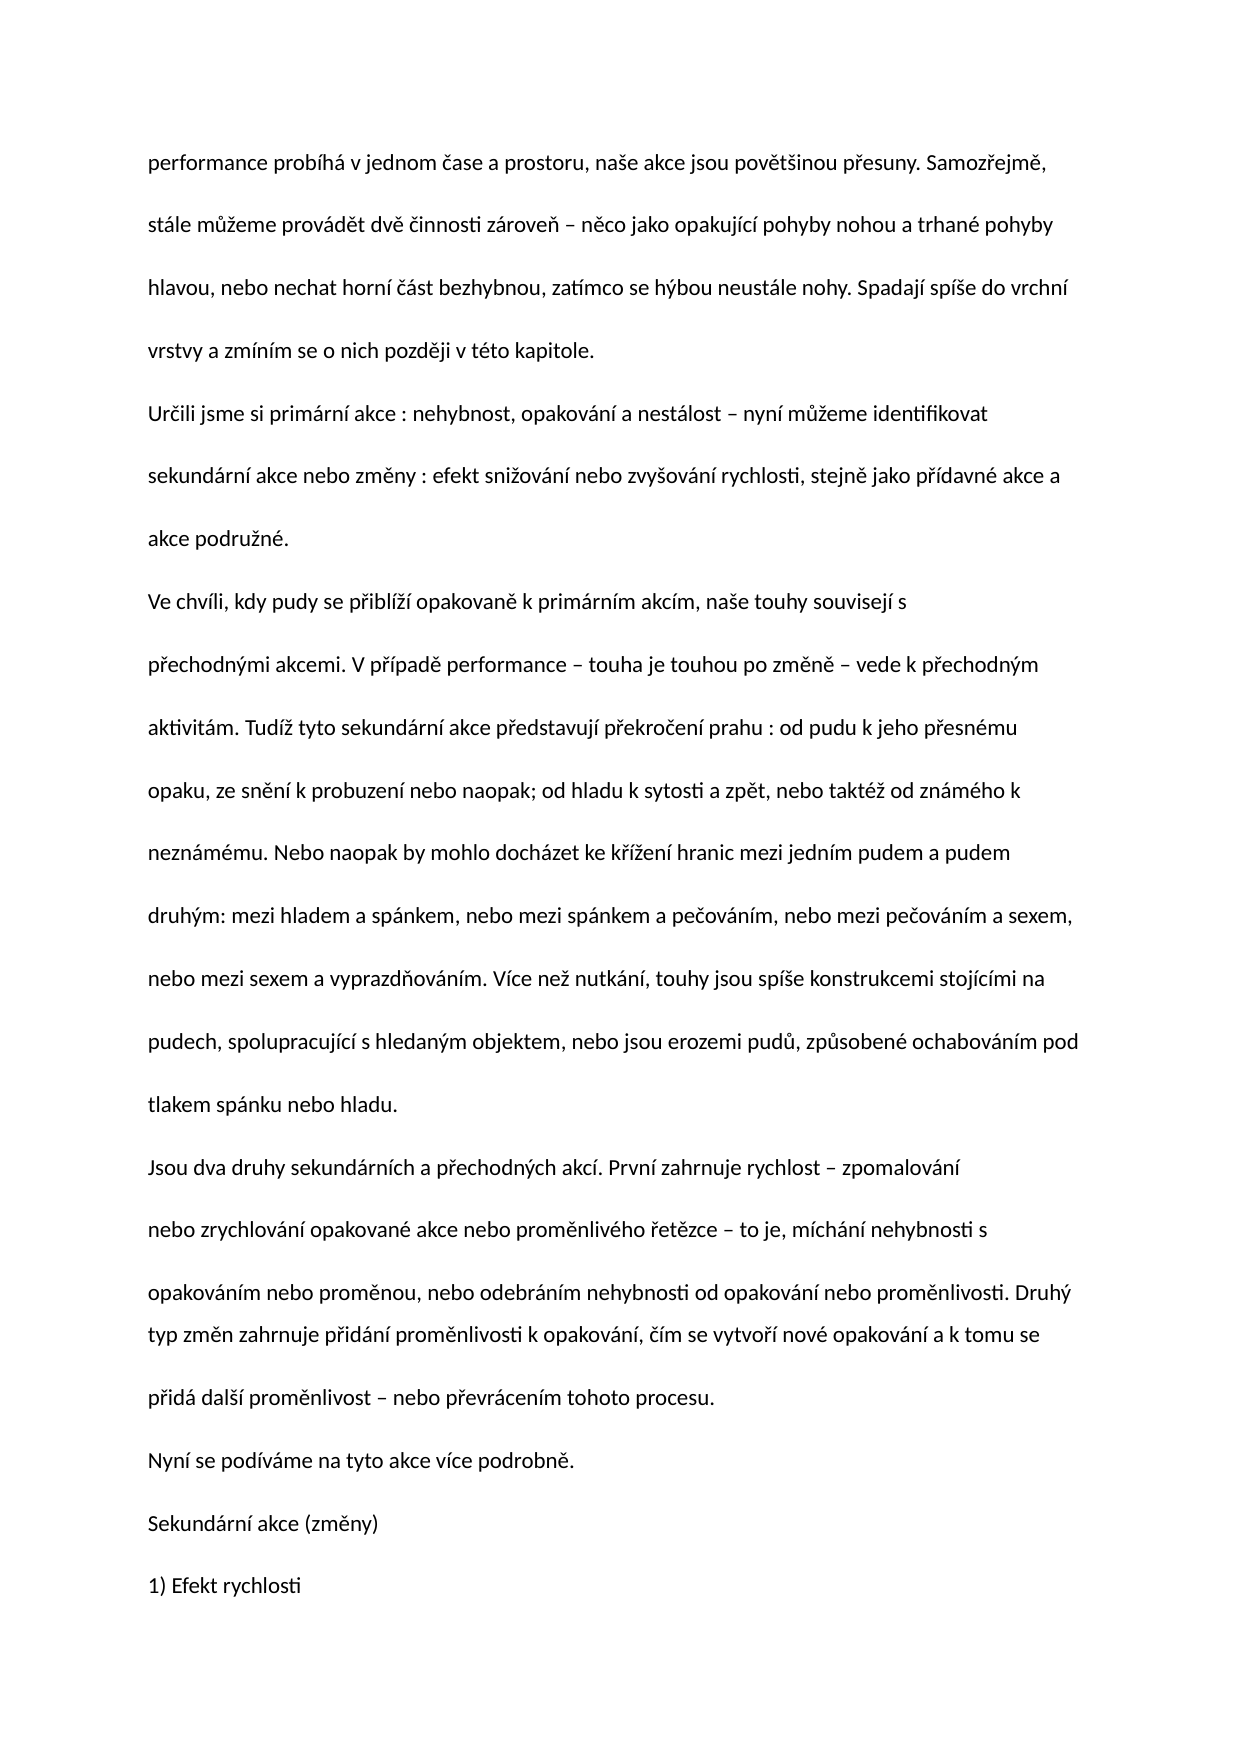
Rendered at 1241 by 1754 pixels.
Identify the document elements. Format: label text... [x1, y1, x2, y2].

text přechodnými akcemi. V případě performance – touha je touhou po změně – vede k přechodným [148, 650, 1093, 678]
text Sekundární akce (změny) [148, 1509, 1093, 1537]
text sekundární akce nebo změny : efekt snižování nebo zvyšování rychlosti, stejně jako přídavné akce a [148, 462, 1093, 490]
text nebo zrychlování opakované akce nebo proměnlivého řetězce – to je, míchání nehybnosti s [148, 1215, 1093, 1243]
text opakováním nebo proměnou, nebo odebráním nehybnosti od opakování nebo proměnlivosti. Druhý typ změn zahrnuje přidání proměnlivosti k opakování, čím se vytvoří nové opakování a k tomu se [148, 1278, 1093, 1348]
text přidá další proměnlivost – nebo převrácením tohoto procesu. [148, 1383, 1093, 1411]
text aktivitám. Tudíž tyto sekundární akce představují překročení prahu : od pudu k jeho přesnému [148, 713, 1093, 741]
text nebo mezi sexem a vyprazdňováním. Více než nutkání, touhy jsou spíše konstrukcemi stojícími na [148, 964, 1093, 992]
text neznámému. Nebo naopak by mohlo docházet ke křížení hranic mezi jedním pudem a pudem [148, 838, 1093, 867]
text akce podružné. [148, 524, 1093, 552]
text vrstvy a zmíním se o nich později v této kapitole. [148, 336, 1093, 364]
text Ve chvíli, kdy pudy se přiblíží opakovaně k primárním akcím, naše touhy souvisejí s [148, 587, 1093, 615]
text performance probíhá v jednom čase a prostoru, naše akce jsou povětšinou přesuny. Samozřejmě, [148, 148, 1093, 176]
text pudech, spolupracující s hledaným objektem, nebo jsou erozemi pudů, způsobené ochabováním pod [148, 1027, 1093, 1055]
text opaku, ze snění k probuzení nebo naopak; od hladu k sytosti a zpět, nebo taktéž od známého k [148, 776, 1093, 804]
text 1) Efekt rychlosti [148, 1571, 1093, 1599]
text tlakem spánku nebo hladu. [148, 1090, 1093, 1118]
text hlavou, nebo nechat horní část bezhybnou, zatímco se hýbou neustále nohy. Spadají spíše do vrchní [148, 273, 1093, 301]
text druhým: mezi hladem a spánkem, nebo mezi spánkem a pečováním, nebo mezi pečováním a sexem, [148, 901, 1093, 929]
text Nyní se podíváme na tyto akce více podrobně. [148, 1446, 1093, 1474]
text Jsou dva druhy sekundárních a přechodných akcí. První zahrnuje rychlost – zpomalování [148, 1153, 1093, 1181]
text stále můžeme provádět dvě činnosti zároveň – něco jako opakující pohyby nohou a trhané pohyby [148, 210, 1093, 238]
text Určili jsme si primární akce : nehybnost, opakování a nestálost – nyní můžeme identifikovat [148, 399, 1093, 427]
